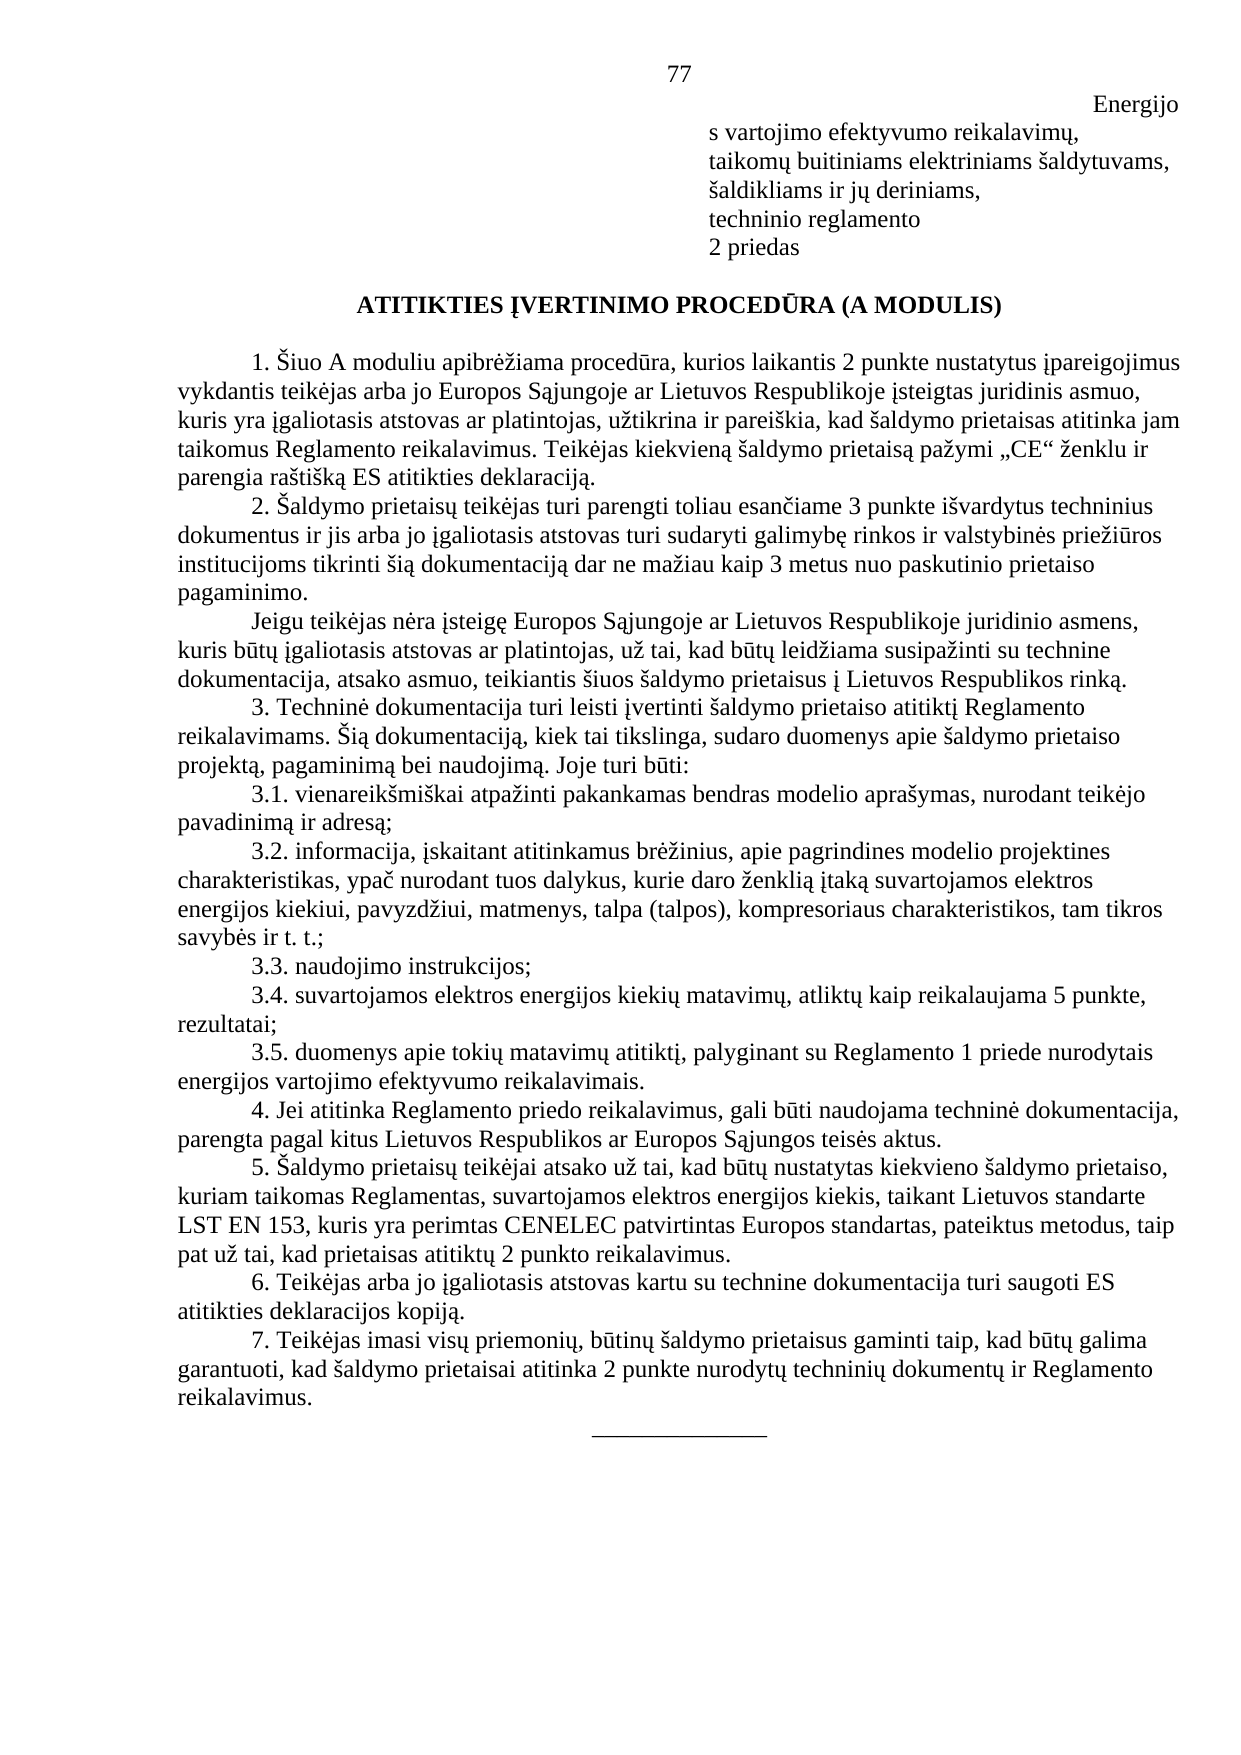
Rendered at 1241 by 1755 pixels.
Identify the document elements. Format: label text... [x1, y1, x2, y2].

text 3.5. duomenys apie tokių matavimų atitiktį, palyginant su Reglamento 1 priede nurodytais energijos vartojimo efektyvumo reikalavimais. [177, 1037, 1181, 1095]
text 7. Teikėjas imasi visų priemonių, būtinų šaldymo prietaisus gaminti taip, kad būtų galima garantuoti, kad šaldymo prietaisai atitinka 2 punkte nurodytų techninių dokumentų ir Reglamento reikalavimus. [177, 1325, 1181, 1411]
text 3.1. vienareikšmiškai atpažinti pakankamas bendras modelio aprašymas, nurodant teikėjo pavadinimą ir adresą; [177, 779, 1181, 836]
text Energijos vartojimo efektyvumo reikalavimų, [709, 89, 1181, 146]
text techninio reglamento [177, 204, 1181, 232]
text 3. Techninė dokumentacija turi leisti įvertinti šaldymo prietaiso atitiktį Reglamento reikalavimams. Šią dokumentaciją, kiek tai tikslinga, sudaro duomenys apie šaldymo prietaiso projektą, pagaminimą bei naudojimą. Joje turi būti: [177, 692, 1181, 779]
text 3.3. naudojimo instrukcijos; [177, 951, 1181, 980]
text 4. Jei atitinka Reglamento priedo reikalavimus, gali būti naudojama techninė dokumentacija, parengta pagal kitus Lietuvos Respublikos ar Europos Sąjungos teisės aktus. [177, 1095, 1181, 1152]
text taikomų buitiniams elektriniams šaldytuvams, [177, 146, 1181, 175]
text šaldikliams ir jų deriniams, [177, 175, 1181, 204]
text ATITIKTIES ĮVERTINIMO PROCEDŪRA (A MODULIS) [177, 290, 1181, 319]
text 2 priedas [177, 232, 1181, 261]
text 1. Šiuo A moduliu apibrėžiama procedūra, kurios laikantis 2 punkte nustatytus įpareigojimus vykdantis teikėjas arba jo Europos Sąjungoje ar Lietuvos Respublikoje įsteigtas juridinis asmuo, kuris yra įgaliotasis atstovas ar platintojas, užtikrina ir pareiškia, kad šaldymo prietaisas atitinka jam taikomus Reglamento reikalavimus. Teikėjas kiekvieną šaldymo prietaisą pažymi „CE“ ženklu ir parengia raštišką ES atitikties deklaraciją. [177, 347, 1181, 491]
text 5. Šaldymo prietaisų teikėjai atsako už tai, kad būtų nustatytas kiekvieno šaldymo prietaiso, kuriam taikomas Reglamentas, suvartojamos elektros energijos kiekis, taikant Lietuvos standarte LST EN 153, kuris yra perimtas CENELEC patvirtintas Europos standartas, pateiktus metodus, taip pat už tai, kad prietaisas atitiktų 2 punkto reikalavimus. [177, 1152, 1181, 1267]
text 3.2. informacija, įskaitant atitinkamus brėžinius, apie pagrindines modelio projektines charakteristikas, ypač nurodant tuos dalykus, kurie daro ženklią įtaką suvartojamos elektros energijos kiekiui, pavyzdžiui, matmenys, talpa (talpos), kompresoriaus charakteristikos, tam tikros savybės ir t. t.; [177, 836, 1181, 951]
text Jeigu teikėjas nėra įsteigę Europos Sąjungoje ar Lietuvos Respublikoje juridinio asmens, kuris būtų įgaliotasis atstovas ar platintojas, už tai, kad būtų leidžiama susipažinti su technine dokumentacija, atsako asmuo, teikiantis šiuos šaldymo prietaisus į Lietuvos Respublikos rinką. [177, 606, 1181, 692]
text ______________ [177, 1411, 1181, 1440]
text 3.4. suvartojamos elektros energijos kiekių matavimų, atliktų kaip reikalaujama 5 punkte, rezultatai; [177, 980, 1181, 1037]
text 2. Šaldymo prietaisų teikėjas turi parengti toliau esančiame 3 punkte išvardytus techninius dokumentus ir jis arba jo įgaliotasis atstovas turi sudaryti galimybę rinkos ir valstybinės priežiūros institucijoms tikrinti šią dokumentaciją dar ne mažiau kaip 3 metus nuo paskutinio prietaiso pagaminimo. [177, 491, 1181, 606]
text 6. Teikėjas arba jo įgaliotasis atstovas kartu su technine dokumentacija turi saugoti ES atitikties deklaracijos kopiją. [177, 1267, 1181, 1325]
